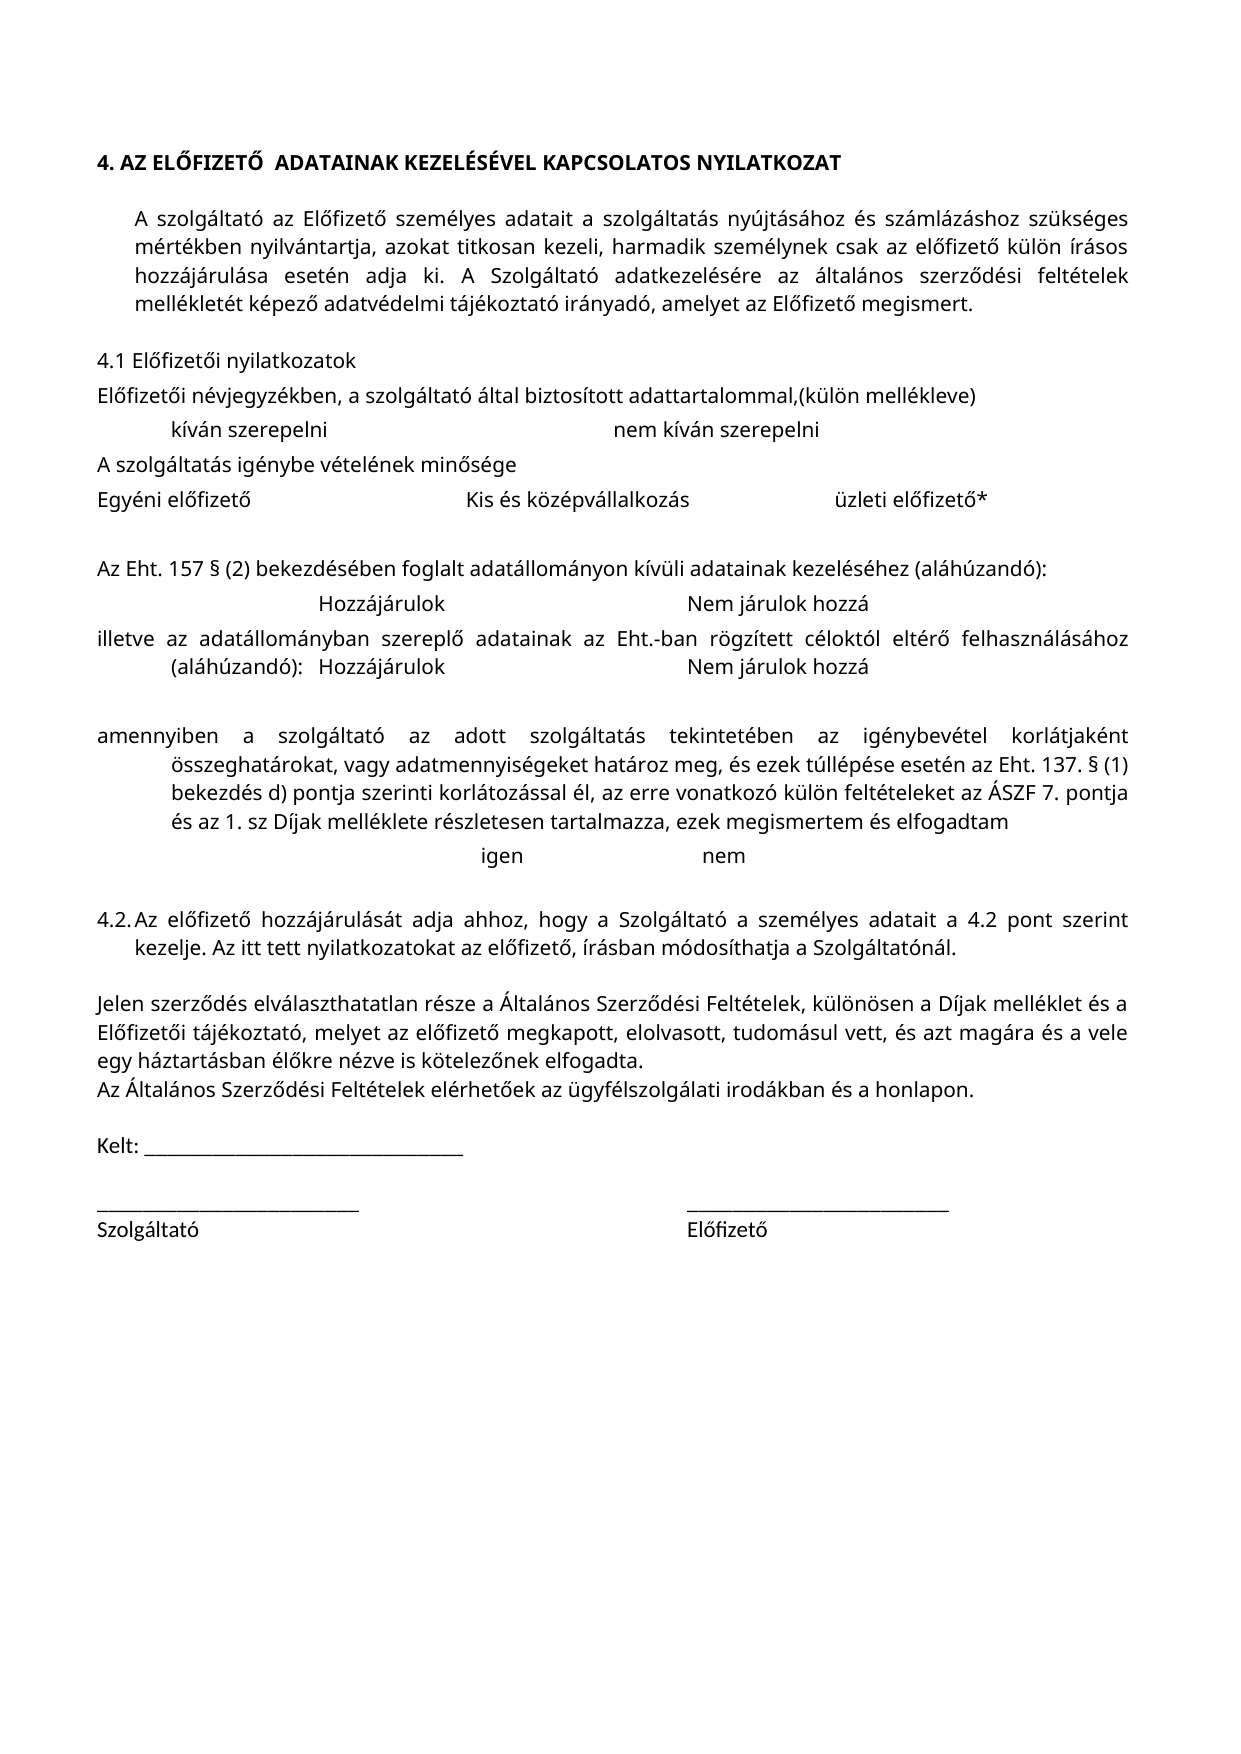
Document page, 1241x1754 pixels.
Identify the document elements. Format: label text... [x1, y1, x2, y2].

text illetve az adatállományban szereplő adatainak az Eht.-ban rögzített céloktól eltérő felhasználásához (aláhúzandó): Hozzájárulok Nem járulok hozzá [97, 624, 1130, 681]
text Hozzájárulok Nem járulok hozzá [97, 589, 1130, 617]
text Az Általános Szerződési Feltételek elérhetőek az ügyfélszolgálati irodákban és a honlapon. [97, 1075, 1130, 1103]
text Előfizetői névjegyzékben, a szolgáltató által biztosított adattartalommal,(külön mellékleve) [97, 381, 1130, 409]
text _______________________ _______________________ [97, 1187, 1130, 1215]
text Kelt: ____________________________ [97, 1131, 1130, 1159]
text Jelen szerződés elválaszthatatlan része a Általános Szerződési Feltételek, különösen a Díjak melléklet és a Előfizetői tájékoztató, melyet az előfizető megkapott, elolvasott, tudomásul vett, és azt magára és a vele egy háztartásban élőkre nézve is kötelezőnek elfogadta. [97, 989, 1130, 1075]
text A szolgáltatás igénybe vételének minősége [97, 450, 1130, 479]
text amennyiben a szolgáltató az adott szolgáltatás tekintetében az igénybevétel korlátjaként összeghatárokat, vagy adatmennyiségeket határoz meg, és ezek túllépése esetén az Eht. 137. § (1) bekezdés d) pontja szerinti korlátozással él, az erre vonatkozó külön feltételeket az ÁSZF 7. pontja és az 1. sz Díjak melléklete részletesen tartalmazza, ezek megismertem és elfogadtam [97, 722, 1130, 835]
text 4. AZ ELŐFIZETŐ ADATAINAK KEZELÉSÉVEL KAPCSOLATOS NYILATKOZAT [97, 148, 1130, 176]
text A szolgáltató az Előfizető személyes adatait a szolgáltatás nyújtásához és számlázáshoz szükséges mértékben nyilvántartja, azokat titkosan kezeli, harmadik személynek csak az előfizető külön írásos hozzájárulása esetén adja ki. A Szolgáltató adatkezelésére az általános szerződési feltételek mellékletét képező adatvédelmi tájékoztató irányadó, amelyet az Előfizető megismert. [134, 204, 1130, 318]
text kíván szerepelni nem kíván szerepelni [97, 416, 1130, 444]
text Szolgáltató Előfizető [97, 1215, 1130, 1243]
text 4.1 Előfizetői nyilatkozatok [97, 346, 1130, 375]
text Egyéni előfizető Kis és középvállalkozás üzleti előfizető* [97, 485, 1130, 513]
text Az Eht. 157 § (2) bekezdésében foglalt adatállományon kívüli adatainak kezeléséhez (aláhúzandó): [97, 554, 1130, 583]
text igen nem [97, 842, 1130, 870]
list Az előfizető hozzájárulását adja ahhoz, hogy a Szolgáltató a személyes adatait a 4.2 pont szerint kezelje. Az itt tett nyilatkozatokat az előfizető, írásban módosíthatja a Szolgáltatónál. [97, 905, 1130, 962]
